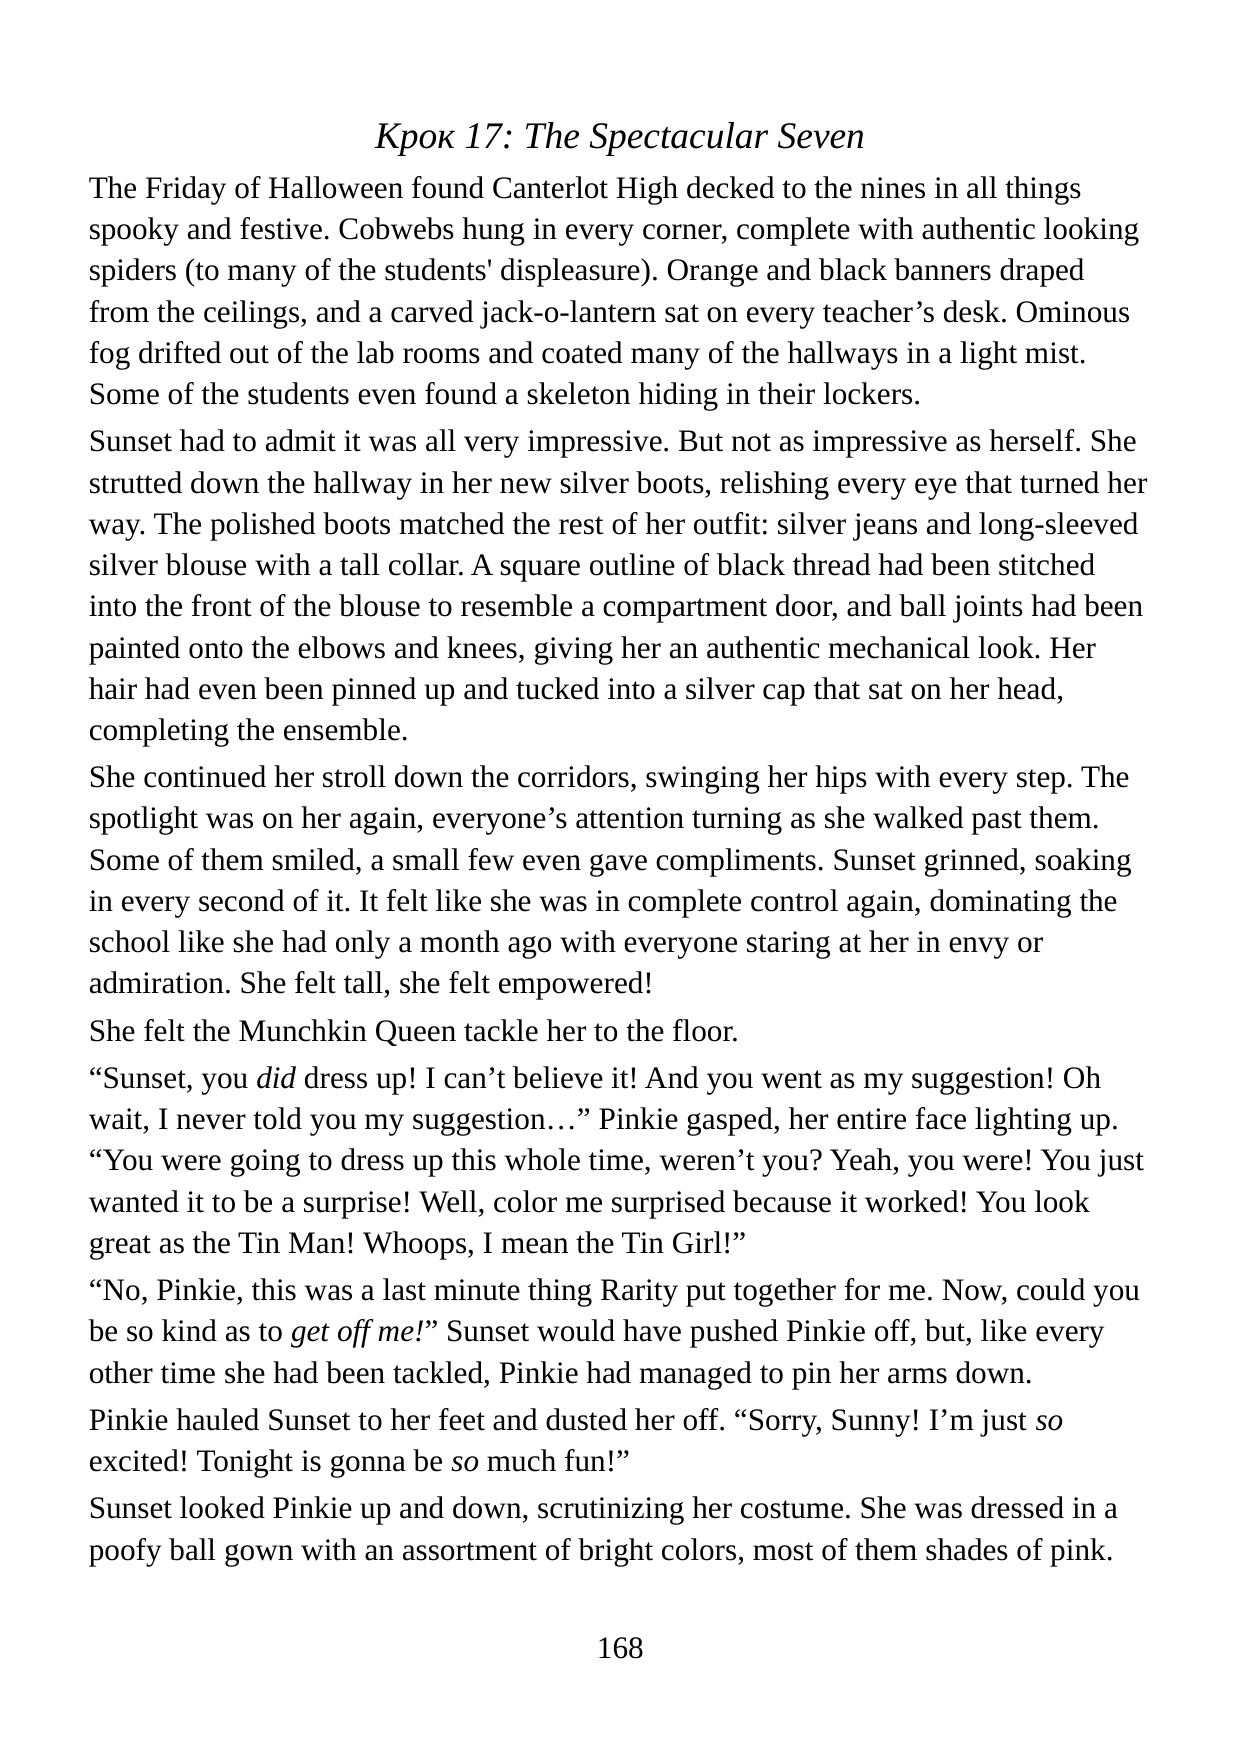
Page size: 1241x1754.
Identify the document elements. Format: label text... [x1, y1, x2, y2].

text Sunset looked Pinkie up and down, scrutinizing her costume. She was dressed in a poofy ball gown with an assortment of bright colors, most of them shades of pink. [88, 1489, 1152, 1567]
text “Sunset, you did dress up! I can’t believe it! And you went as my suggestion! Oh wait, I never told you my suggestion…” Pinkie gasped, her entire face lighting up. “You were going to dress up this whole time, weren’t you? Yeah, you were! You just wanted it to be a surprise! Well, color me surprised because it worked! You look great as the Tin Man! Whoops, I mean the Tin Girl!” [88, 1059, 1152, 1260]
text Sunset had to admit it was all very impressive. But not as impressive as herself. She strutted down the hallway in her new silver boots, relishing every eye that turned her way. The polished boots matched the rest of her outfit: silver jeans and long-sleeved silver blouse with a tall collar. A square outline of black thread had been stitched into the front of the blouse to resemble a compartment door, and ball joints had been painted onto the elbows and knees, giving her an authentic mechanical look. Her hair had even been pinned up and tucked into a silver cap that sat on her head, completing the ensemble. [88, 423, 1152, 747]
text “No, Pinkie, this was a last minute thing Rarity put together for me. Now, could you be so kind as to get off me!” Sunset would have pushed Pinkie off, but, like every other time she had been tackled, Pinkie had managed to pin her arms down. [88, 1271, 1152, 1390]
text The Friday of Halloween found Canterlot High decked to the nines in all things spooky and festive. Cobwebs hung in every corner, complete with authentic looking spiders (to many of the students' displeasure). Orange and black banners draped from the ceilings, and a carved jack-o-lantern sat on every teacher’s desk. Ominous fog drifted out of the lab rooms and coated many of the hallways in a light mist. Some of the students even found a skeleton hiding in their lockers. [88, 169, 1152, 411]
subtitle Крок 17: The Spectacular Seven [88, 113, 1152, 157]
text Pinkie hauled Sunset to her feet and dusted her off. “Sorry, Sunny! I’m just so excited! Tonight is gonna be so much fun!” [88, 1401, 1152, 1478]
text She felt the Munchkin Queen tackle her to the floor. [88, 1012, 1152, 1048]
text She continued her stroll down the corridors, swinging her hips with every step. The spotlight was on her again, everyone’s attention turning as she walked past them. Some of them smiled, a small few even gave compliments. Sunset grinned, soaking in every second of it. It felt like she was in complete control again, dominating the school like she had only a month ago with everyone staring at her in envy or admiration. She felt tall, she felt empowered! [88, 758, 1152, 1001]
